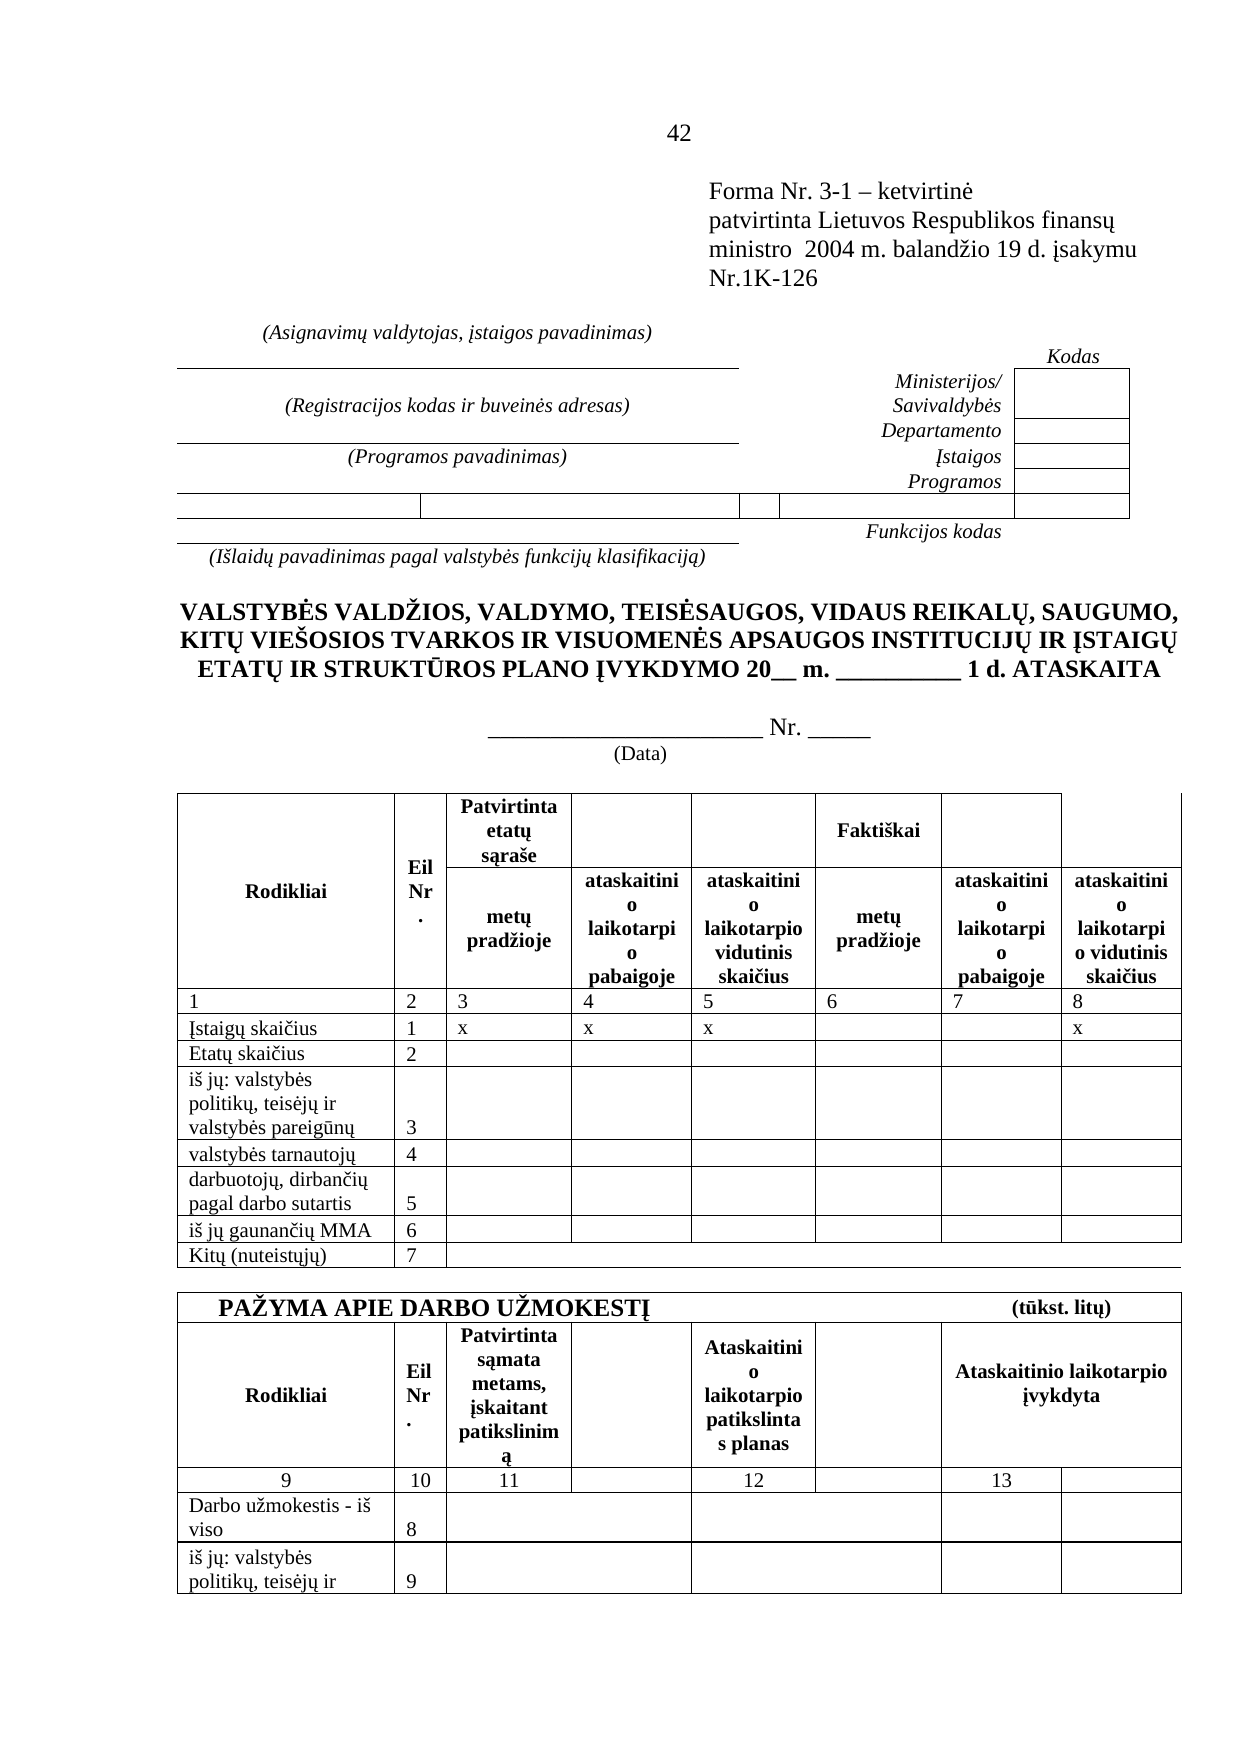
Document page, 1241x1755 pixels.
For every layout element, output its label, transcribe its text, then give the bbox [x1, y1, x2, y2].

table_cell ataskaitinio laikotarpio pabaigoje [572, 868, 691, 988]
text ______________________ Nr. _____ [177, 712, 1181, 741]
text (Data) [177, 741, 1181, 764]
table_cell [816, 1216, 941, 1242]
table_cell [816, 1067, 941, 1139]
table_cell [447, 1067, 571, 1139]
table_cell [447, 1493, 572, 1541]
table_cell [572, 1167, 691, 1215]
table_cell [572, 1243, 692, 1267]
table_cell [447, 1167, 571, 1215]
table_header Faktiškai [816, 794, 941, 867]
table_cell Etatų skaičius [178, 1041, 394, 1066]
table_cell [572, 1468, 691, 1492]
table_cell [692, 1067, 815, 1139]
table_cell Eil Nr. [395, 1323, 446, 1467]
table_cell metų pradžioje [816, 868, 941, 988]
table_cell [447, 1243, 572, 1267]
table_cell [816, 1140, 941, 1166]
table_cell [447, 1216, 571, 1242]
table_cell [1062, 1493, 1181, 1541]
table_cell iš jų: valstybės politikų, teisėjų ir valstybės pareigūnų [178, 1067, 394, 1139]
table_cell [942, 1140, 1061, 1166]
table_cell 9 [178, 1468, 394, 1492]
table_cell x [447, 1014, 571, 1039]
table_header Rodikliai [178, 794, 394, 988]
table_cell [421, 494, 739, 518]
table_cell [942, 1493, 1061, 1541]
table_cell iš jų gaunančių MMA [178, 1216, 394, 1242]
text VALSTYBĖS VALDŽIOS, VALDYMO, TEISĖSAUGOS, VIDAUS REIKALŲ, SAUGUMO, KITŲ VIEŠOSIOS TVARKOS IR VISUOMENĖS APSAUGOS INSTITUCIJŲ IR ĮSTAIGŲ ETATŲ IR STRUKTŪROS PLANO ĮVYKDYMO 20__ m. __________ 1 d. ATASKAITA [177, 597, 1181, 683]
table_header Patvirtinta etatų sąraše [447, 794, 571, 867]
table_cell [815, 1543, 941, 1593]
table_cell 7 [395, 1243, 446, 1267]
table_cell [692, 1243, 815, 1267]
text patvirtinta Lietuvos Respublikos finansų [177, 205, 1181, 234]
table_cell [942, 1167, 1061, 1215]
table_cell (Programos pavadinimas) [177, 444, 739, 468]
table_cell Kodas [1015, 344, 1129, 368]
table_cell [447, 1041, 571, 1066]
table_cell [1015, 519, 1129, 543]
table_cell valstybės tarnautojų [178, 1140, 394, 1166]
table_cell 3 [395, 1067, 446, 1139]
table_cell [739, 443, 779, 468]
table_cell Departamento [779, 418, 1014, 442]
table_cell [572, 1268, 692, 1292]
table_cell 6 [395, 1216, 446, 1242]
table_header (Asignavimų valdytojas, įstaigos pavadinimas) [177, 320, 739, 344]
table_cell 7 [942, 989, 1061, 1013]
table_cell PAŽYMA APIE DARBO UŽMOKESTĮ [178, 1293, 692, 1322]
table_cell [1015, 469, 1129, 493]
table_cell ataskaitinio laikotarpio pabaigoje [942, 868, 1061, 988]
table_cell [740, 494, 779, 518]
table_cell Įstaigos [779, 443, 1014, 468]
text ministro 2004 m. balandžio 19 d. įsakymu [177, 234, 1181, 263]
table_cell [739, 468, 779, 493]
table_header [1062, 793, 1181, 867]
table_cell [941, 1268, 1061, 1292]
table_cell [815, 1268, 941, 1292]
table_cell [1062, 1216, 1181, 1242]
table_cell [692, 1167, 815, 1215]
table_cell [739, 543, 779, 568]
table_cell [816, 1014, 941, 1039]
table_cell [779, 543, 1014, 568]
table_cell [779, 344, 1014, 368]
table_cell [1062, 1041, 1181, 1066]
table_cell darbuotojų, dirbančių pagal darbo sutartis [178, 1167, 394, 1215]
table_cell [941, 1243, 1061, 1267]
table_cell [1062, 1140, 1181, 1166]
table_cell [942, 1067, 1061, 1139]
table_cell [942, 1543, 1061, 1593]
table_cell [815, 1493, 941, 1541]
table_cell 1 [178, 989, 394, 1013]
text Forma Nr. 3-1 – ketvirtinė [177, 176, 1181, 205]
table_cell [816, 1041, 941, 1066]
table_cell Ataskaitinio laikotarpio patikslintas planas [692, 1323, 815, 1467]
table_cell [572, 1323, 691, 1467]
table_cell 3 [447, 989, 571, 1013]
table_cell [942, 1014, 1061, 1039]
table_cell [1062, 1067, 1181, 1139]
table_cell Kitų (nuteistųjų) [178, 1243, 394, 1267]
table_cell x [692, 1014, 815, 1039]
table_cell [572, 1216, 691, 1242]
table_cell [572, 1041, 691, 1066]
table_header [779, 320, 1014, 344]
table_cell [1062, 1468, 1181, 1492]
table_cell [815, 1293, 941, 1322]
table_cell 9 [395, 1543, 446, 1593]
table_header [572, 794, 691, 867]
table_cell [816, 1323, 941, 1467]
table_cell Ataskaitinio laikotarpio įvykdyta [942, 1323, 1181, 1467]
table_cell [177, 468, 739, 493]
table_cell (Registracijos kodas ir buveinės adresas) [177, 369, 739, 417]
table_cell [177, 344, 739, 368]
table_cell [692, 1268, 815, 1292]
table_cell Įstaigų skaičius [178, 1014, 394, 1039]
table_cell [177, 1268, 395, 1292]
table_cell [692, 1493, 815, 1541]
table_cell 11 [447, 1468, 571, 1492]
table_cell ataskaitinio laikotarpio vidutinis skaičius [692, 868, 815, 988]
table_cell iš jų: valstybės politikų, teisėjų ir [178, 1543, 394, 1593]
table_header [739, 320, 779, 344]
table_cell [1015, 543, 1129, 568]
table_cell 5 [395, 1167, 446, 1215]
table_cell [177, 494, 420, 518]
table_cell 2 [395, 1041, 446, 1066]
table_cell [1062, 1543, 1181, 1593]
table_cell 5 [692, 989, 815, 1013]
table_cell 6 [816, 989, 941, 1013]
table_cell [572, 1067, 691, 1139]
table_cell [780, 494, 1014, 518]
table_cell [1015, 444, 1129, 468]
table_cell Rodikliai [178, 1323, 394, 1467]
table_cell Funkcijos kodas [779, 519, 1014, 543]
table_cell [692, 1041, 815, 1066]
table_cell [815, 1243, 941, 1267]
table_cell [942, 1041, 1061, 1066]
text Nr.1K-126 [177, 263, 1181, 291]
table_cell [446, 1268, 572, 1292]
table_cell 12 [692, 1468, 815, 1492]
table_cell 2 [395, 989, 446, 1013]
table_cell [739, 519, 779, 543]
table_cell x [1062, 1014, 1181, 1039]
table_cell [572, 1493, 691, 1541]
table_cell [739, 418, 779, 442]
table_cell [1061, 1268, 1181, 1292]
table_cell 4 [572, 989, 691, 1013]
table_cell 8 [1062, 989, 1181, 1013]
table_cell [447, 1543, 572, 1593]
table_cell x [572, 1014, 691, 1039]
table_cell [1062, 1167, 1181, 1215]
table_cell metų pradžioje [447, 868, 571, 988]
table_cell 8 [395, 1493, 446, 1541]
table_cell ataskaitinio laikotarpio vidutinis skaičius [1062, 868, 1181, 988]
table_cell [692, 1216, 815, 1242]
table_cell [1015, 494, 1129, 518]
table_cell 1 [395, 1014, 446, 1039]
table_cell [1061, 1243, 1181, 1267]
table_cell Darbo užmokestis - iš viso [178, 1493, 394, 1541]
table_cell [177, 418, 739, 442]
table_cell [692, 1140, 815, 1166]
table_cell [942, 1216, 1061, 1242]
table_cell 10 [395, 1468, 446, 1492]
table_cell Patvirtinta sąmata metams, įskaitant patikslinimą [447, 1323, 571, 1467]
table_cell (tūkst. litų) [941, 1293, 1181, 1322]
table_cell Programos [779, 468, 1014, 493]
table_cell [395, 1268, 446, 1292]
table_cell [692, 1293, 815, 1322]
table_cell 4 [395, 1140, 446, 1166]
table_cell [739, 344, 779, 368]
table_header [692, 794, 815, 867]
table_cell [572, 1543, 691, 1593]
table_cell [447, 1140, 571, 1166]
table_header [942, 794, 1061, 867]
table_cell [816, 1167, 941, 1215]
table_header Eil Nr. [395, 794, 446, 988]
table_header [1015, 320, 1129, 344]
table_cell [572, 1140, 691, 1166]
table_cell [816, 1468, 941, 1492]
table_cell Ministerijos/Savivaldybės [779, 368, 1014, 417]
table_cell 13 [942, 1468, 1061, 1492]
table_cell [739, 368, 779, 417]
table_cell [1015, 419, 1129, 442]
table_cell (Išlaidų pavadinimas pagal valstybės funkcijų klasifikaciją) [177, 544, 739, 568]
table_cell [177, 519, 739, 543]
table_cell [1015, 369, 1129, 417]
table_cell [692, 1543, 815, 1593]
